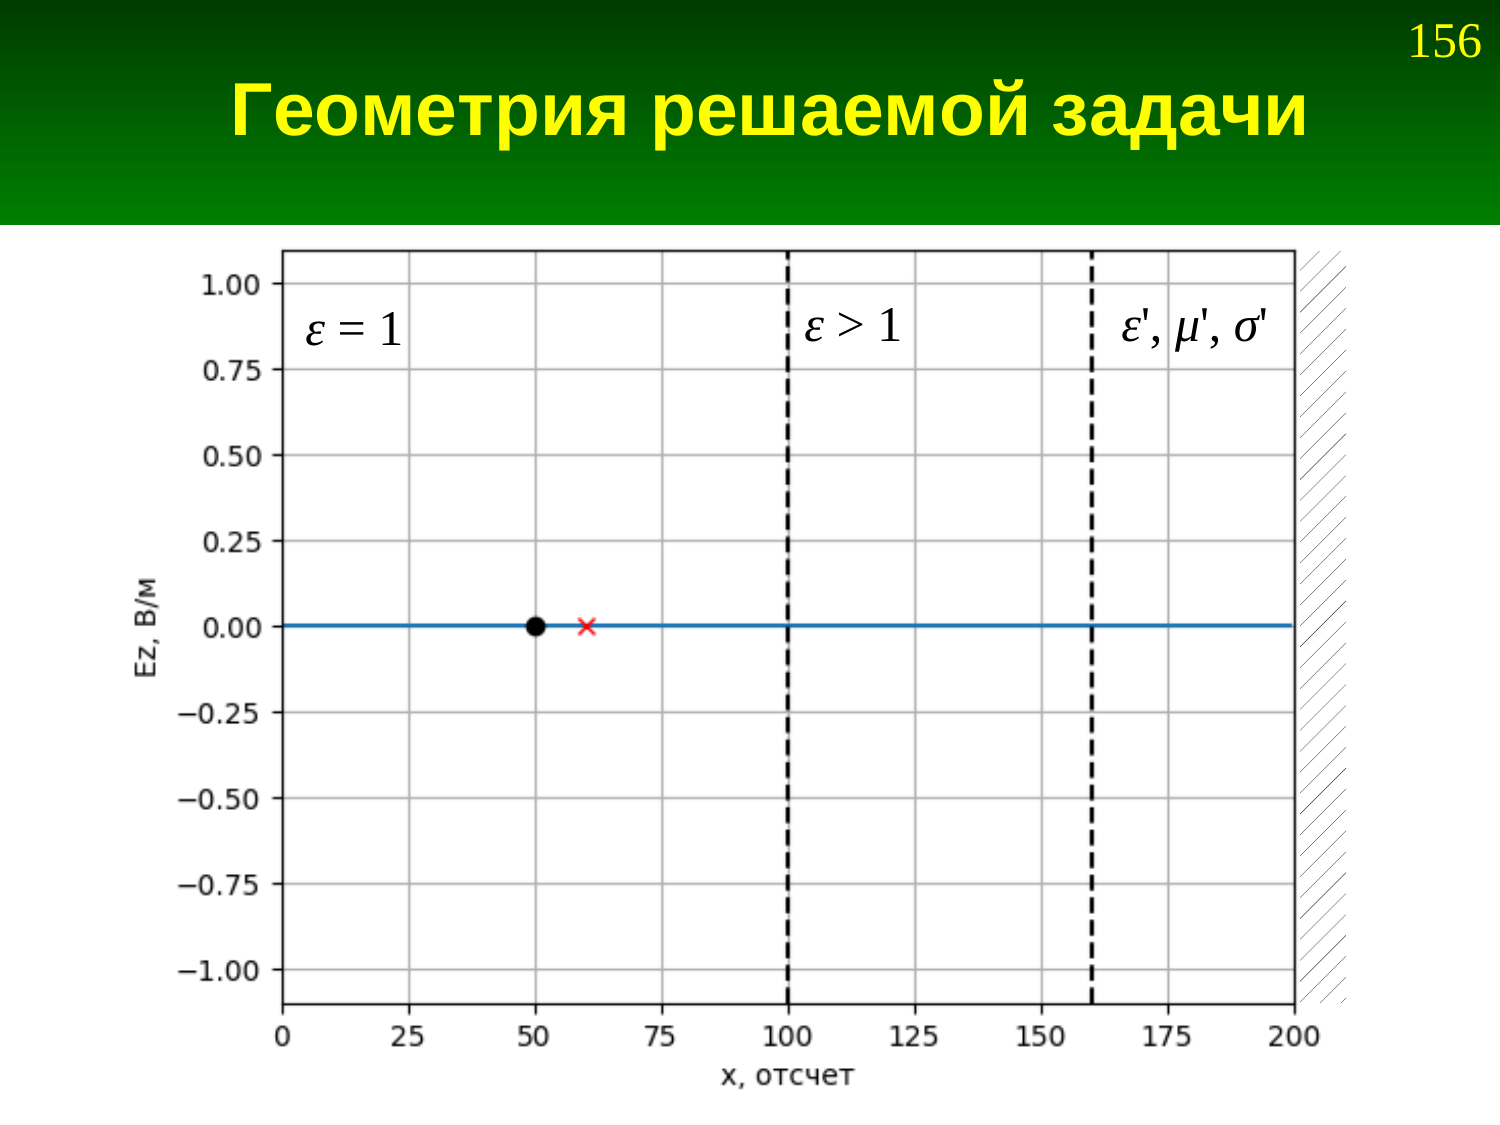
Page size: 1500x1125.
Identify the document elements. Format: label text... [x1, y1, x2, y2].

title Геометрия решаемой задачи [100, 7, 1441, 204]
text_box ε', μ', σ' [1106, 283, 1283, 359]
picture [119, 234, 1334, 1112]
text_box [1299, 250, 1347, 1004]
text_box ε = 1 [290, 287, 420, 363]
text_box ε > 1 [789, 283, 919, 359]
